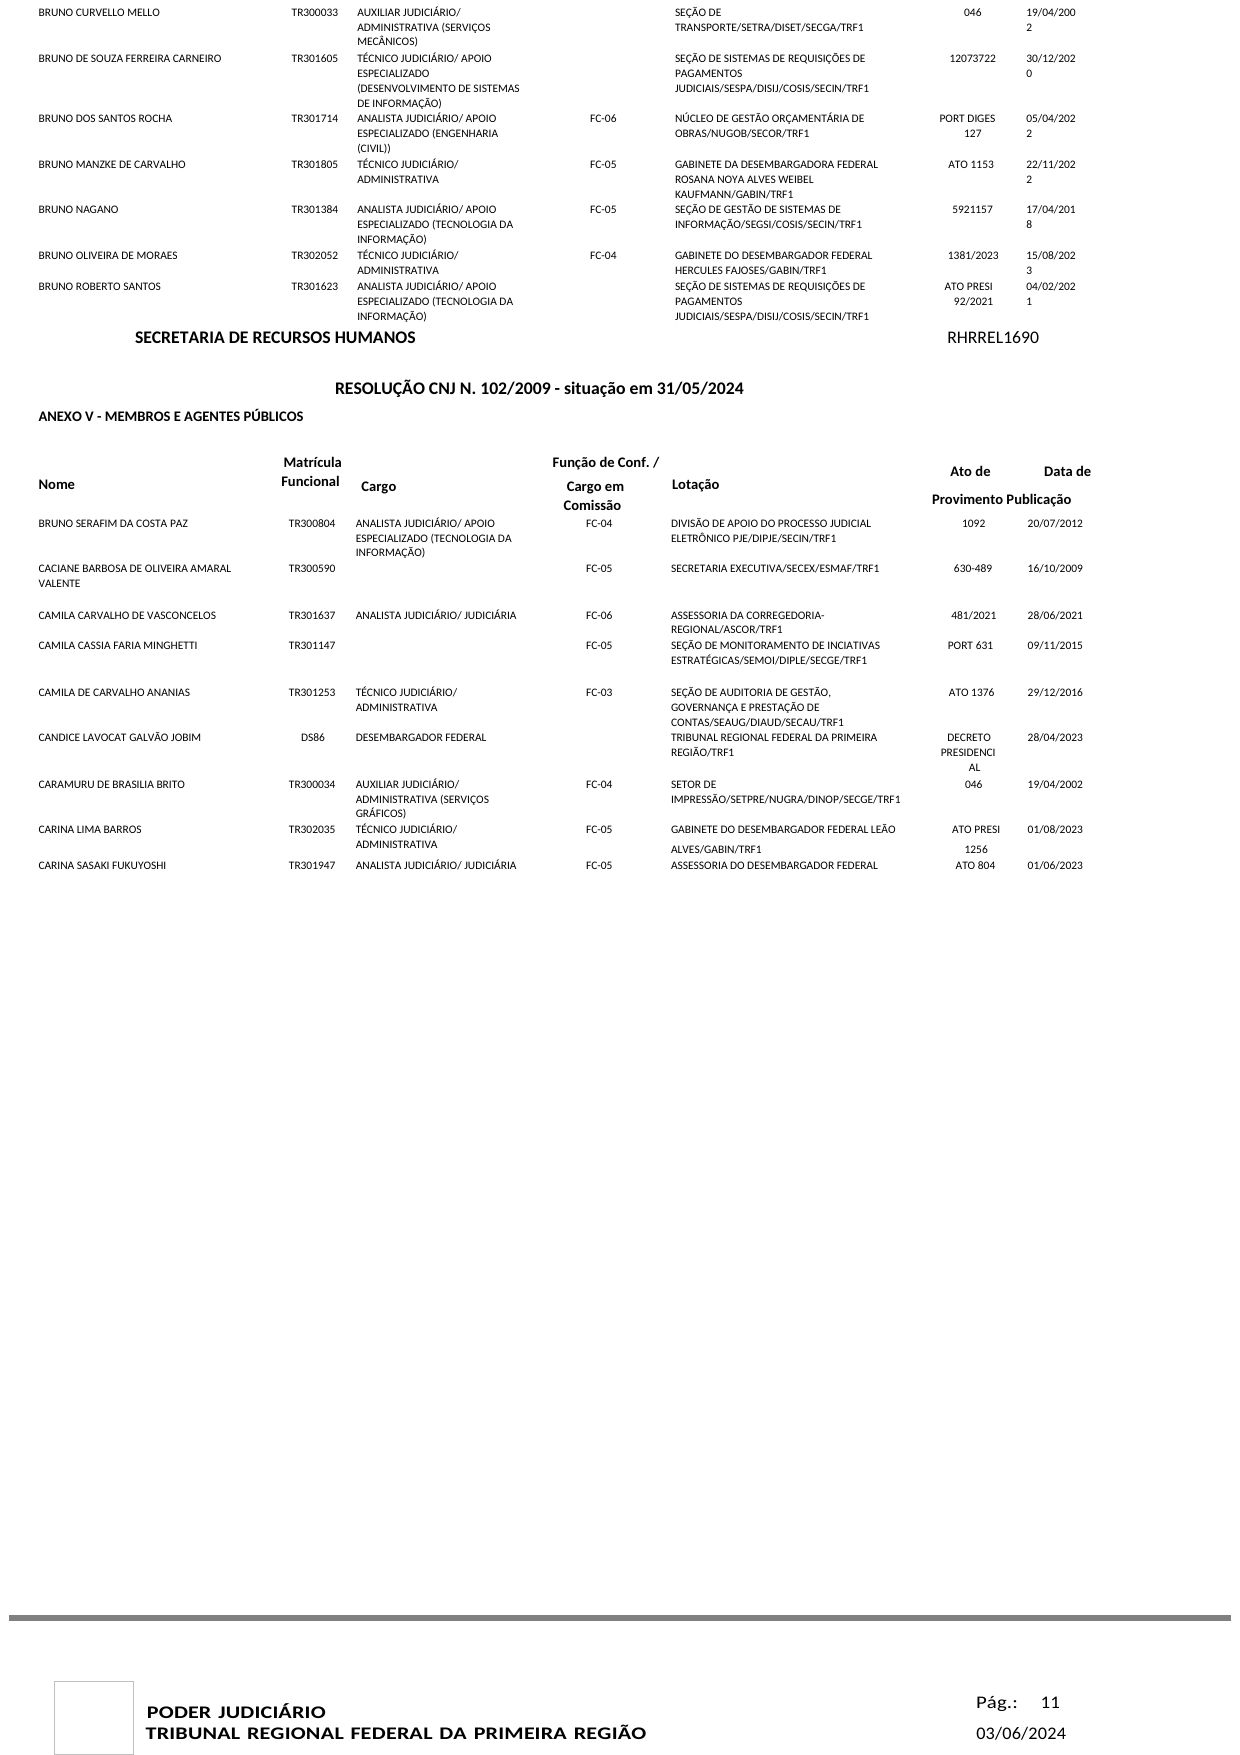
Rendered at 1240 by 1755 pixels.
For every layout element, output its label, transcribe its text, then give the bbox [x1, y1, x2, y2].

table_cell TÉCNICO JUDICIÁRIO/ ADMINISTRATIVA [356, 823, 563, 858]
table_cell TÉCNICO JUDICIÁRIO/ ADMINISTRATIVA [357, 248, 590, 279]
table_cell TÉCNICO JUDICIÁRIO/ ADMINISTRATIVA [356, 685, 563, 731]
table_cell 046 [932, 777, 1027, 793]
table_cell 5921157 [933, 203, 1026, 248]
table_cell [563, 731, 671, 777]
table_cell 01/08/2023 [1028, 823, 1094, 858]
table_cell CANDICE LAVOCAT GALVÃO JOBIM [38, 731, 281, 777]
table_cell TR300804 [281, 516, 356, 561]
table_cell ANALISTA JUDICIÁRIO/ JUDICIÁRIA [356, 608, 563, 638]
table_cell Ato de Data de Provimento Publicação [932, 454, 1094, 516]
table_cell 19/04/2002 [1026, 5, 1081, 51]
table_cell BRUNO MANZKE DE CARVALHO [38, 157, 291, 203]
table_cell 17/04/2018 [1026, 203, 1081, 248]
table_cell Matrícula Funcional [281, 454, 356, 516]
table_cell GABINETE DO DESEMBARGADOR FEDERAL LEÃO ATO PRESI ALVES/GABIN/TRF1 1256 [671, 823, 1027, 858]
table_cell Cargo em Comissão [563, 478, 671, 516]
table_cell ANALISTA JUDICIÁRIO/ APOIO ESPECIALIZADO (TECNOLOGIA DA INFORMAÇÃO) [357, 203, 590, 248]
table_cell DS86 [281, 731, 356, 777]
table_cell BRUNO NAGANO [38, 203, 291, 248]
table_cell SEÇÃO DE MONITORAMENTO DE INCIATIVAS ESTRATÉGICAS/SEMOI/DIPLE/SECGE/TRF1 [671, 639, 932, 685]
table_cell BRUNO OLIVEIRA DE MORAES [38, 248, 291, 279]
table_cell TR301805 [291, 157, 357, 203]
table_cell IMPRESSÃO/SETPRE/NUGRA/DINOP/SECGE/TRF1 [671, 793, 1027, 823]
table_cell TR301384 [291, 203, 357, 248]
table_cell BRUNO SERAFIM DA COSTA PAZ [38, 516, 281, 561]
table_cell SEÇÃO DE TRANSPORTE/SETRA/DISET/SECGA/TRF1 [675, 5, 933, 51]
table_cell ATO 1376 [932, 685, 1027, 731]
table_cell CACIANE BARBOSA DE OLIVEIRA AMARAL VALENTE [38, 561, 281, 608]
table_cell ATO PRESI 92/2021 [933, 280, 1026, 326]
table_cell FC-04 [563, 516, 671, 561]
table_cell ATO 1153 [933, 157, 1026, 203]
table_cell SETOR DE [671, 777, 932, 793]
table_cell Lotação [671, 454, 932, 516]
table_cell 28/06/2021 [1028, 608, 1094, 638]
table_cell TR302052 [291, 248, 357, 279]
table_cell 630-489 [932, 561, 1027, 608]
table_cell DESEMBARGADOR FEDERAL [356, 731, 563, 777]
table_cell CAMILA CARVALHO DE VASCONCELOS [38, 608, 281, 638]
table_cell TR300590 [281, 561, 356, 608]
table_cell [590, 51, 675, 112]
table_cell 1381/2023 [933, 248, 1026, 279]
table_cell GABINETE DA DESEMBARGADORA FEDERAL ROSANA NOYA ALVES WEIBEL KAUFMANN/GABIN/TRF1 [675, 157, 933, 203]
table_cell SEÇÃO DE SISTEMAS DE REQUISIÇÕES DE PAGAMENTOS JUDICIAIS/SESPA/DISIJ/COSIS/SECIN/TRF1 [675, 280, 933, 326]
table_cell PORT DIGES 127 [933, 112, 1026, 157]
table_cell BRUNO ROBERTO SANTOS [38, 280, 291, 326]
table_cell ANALISTA JUDICIÁRIO/ APOIO ESPECIALIZADO (TECNOLOGIA DA INFORMAÇÃO) [357, 280, 590, 326]
table_cell 20/07/2012 [1028, 516, 1094, 561]
table_cell FC-06 [563, 608, 671, 638]
table_cell CARINA SASAKI FUKUYOSHI [38, 858, 281, 874]
table_cell ASSESSORIA DO DESEMBARGADOR FEDERAL ATO 804 [671, 858, 1027, 874]
table_cell [590, 280, 675, 326]
table_cell 05/04/2022 [1026, 112, 1081, 157]
table_cell GABINETE DO DESEMBARGADOR FEDERAL HERCULES FAJOSES/GABIN/TRF1 [675, 248, 933, 279]
table_cell TÉCNICO JUDICIÁRIO/ APOIO ESPECIALIZADO (DESENVOLVIMENTO DE SISTEMAS DE INFORMAÇÃO) [357, 51, 590, 112]
table_cell TR301637 [281, 608, 356, 638]
table_cell CAMILA CASSIA FARIA MINGHETTI [38, 639, 281, 685]
table_cell BRUNO CURVELLO MELLO [38, 5, 291, 51]
table_cell TR301147 [281, 639, 356, 685]
table_cell BRUNO DE SOUZA FERREIRA CARNEIRO [38, 51, 291, 112]
table_cell 15/08/2023 [1026, 248, 1081, 279]
table_cell BRUNO DOS SANTOS ROCHA [38, 112, 291, 157]
table_cell DECRETO PRESIDENCI AL [932, 731, 1027, 777]
table_cell FC-03 [563, 685, 671, 731]
table_cell SEÇÃO DE AUDITORIA DE GESTÃO, GOVERNANÇA E PRESTAÇÃO DE CONTAS/SEAUG/DIAUD/SECAU/TRF1 [671, 685, 932, 731]
table_cell CARAMURU DE BRASILIA BRITO [38, 777, 281, 823]
table_cell FC-05 [563, 561, 671, 608]
table_cell AUXILIAR JUDICIÁRIO/ ADMINISTRATIVA (SERVIÇOS MECÂNICOS) [357, 5, 590, 51]
table_cell TR302035 [281, 823, 356, 858]
table_cell 29/12/2016 [1028, 685, 1094, 731]
table_cell Cargo [356, 478, 563, 516]
table_cell 1092 [932, 516, 1027, 561]
table_cell TÉCNICO JUDICIÁRIO/ ADMINISTRATIVA [357, 157, 590, 203]
table_cell SEÇÃO DE GESTÃO DE SISTEMAS DE INFORMAÇÃO/SEGSI/COSIS/SECIN/TRF1 [675, 203, 933, 248]
table_cell TR300034 [281, 777, 356, 823]
table_cell TR301253 [281, 685, 356, 731]
table_cell FC-05 [563, 639, 671, 685]
table_cell [590, 5, 675, 51]
table_cell TR301947 [281, 858, 356, 874]
table_cell SECRETARIA EXECUTIVA/SECEX/ESMAF/TRF1 [671, 561, 932, 608]
table_cell DIVISÃO DE APOIO DO PROCESSO JUDICIAL ELETRÔNICO PJE/DIPJE/SECIN/TRF1 [671, 516, 932, 561]
table_cell 28/04/2023 [1028, 731, 1094, 777]
table_cell CAMILA DE CARVALHO ANANIAS [38, 685, 281, 731]
table_cell ASSESSORIA DA CORREGEDORIA- REGIONAL/ASCOR/TRF1 [671, 608, 932, 638]
table_cell FC-06 [590, 112, 675, 157]
table_cell TR301623 [291, 280, 357, 326]
table_cell [356, 561, 563, 608]
table_cell 04/02/2021 [1026, 280, 1081, 326]
table_cell TRIBUNAL REGIONAL FEDERAL DA PRIMEIRA REGIÃO/TRF1 [671, 731, 932, 777]
table_header SECRETARIA DE RECURSOS HUMANOS RESOLUÇÃO CNJ N. 102/2009 - situação em 31/05/2024 [38, 326, 932, 407]
table_cell 09/11/2015 [1028, 639, 1094, 685]
table_cell NÚCLEO DE GESTÃO ORÇAMENTÁRIA DE OBRAS/NUGOB/SECOR/TRF1 [675, 112, 933, 157]
table_cell Nome [38, 454, 281, 516]
table_cell 481/2021 [932, 608, 1027, 638]
table_cell AUXILIAR JUDICIÁRIO/ ADMINISTRATIVA (SERVIÇOS GRÁFICOS) [356, 777, 563, 823]
table_cell 12073722 [933, 51, 1026, 112]
table_cell 22/11/2022 [1026, 157, 1081, 203]
table_cell 30/12/2020 [1026, 51, 1081, 112]
table_cell ANEXO V - MEMBROS E AGENTES PÚBLICOS [38, 407, 671, 454]
table_cell TR300033 [291, 5, 357, 51]
table_cell [356, 639, 563, 685]
table_cell TR301714 [291, 112, 357, 157]
table_cell 01/06/2023 [1028, 858, 1094, 874]
table_cell SEÇÃO DE SISTEMAS DE REQUISIÇÕES DE PAGAMENTOS JUDICIAIS/SESPA/DISIJ/COSIS/SECIN/TRF1 [675, 51, 933, 112]
table_cell ANALISTA JUDICIÁRIO/ APOIO ESPECIALIZADO (TECNOLOGIA DA INFORMAÇÃO) [356, 516, 563, 561]
table_cell FC-04 [590, 248, 675, 279]
table_header RHRREL1690 [932, 326, 1094, 454]
table_cell ANALISTA JUDICIÁRIO/ APOIO ESPECIALIZADO (ENGENHARIA (CIVIL)) [357, 112, 590, 157]
table_cell PORT 631 [932, 639, 1027, 685]
table_cell 046 [933, 5, 1026, 51]
table_cell FC-05 [590, 203, 675, 248]
table_cell Função de Conf. / [356, 454, 671, 477]
table_cell 16/10/2009 [1028, 561, 1094, 608]
table_cell FC-05 [590, 157, 675, 203]
table_cell TR301605 [291, 51, 357, 112]
table_cell FC-05 [563, 823, 671, 858]
table_cell FC-04 [563, 777, 671, 823]
table_cell [671, 407, 932, 454]
table_cell CARINA LIMA BARROS [38, 823, 281, 858]
table_cell ANALISTA JUDICIÁRIO/ JUDICIÁRIA [356, 858, 563, 874]
table_cell FC-05 [563, 858, 671, 874]
table_cell 19/04/2002 [1028, 777, 1094, 823]
